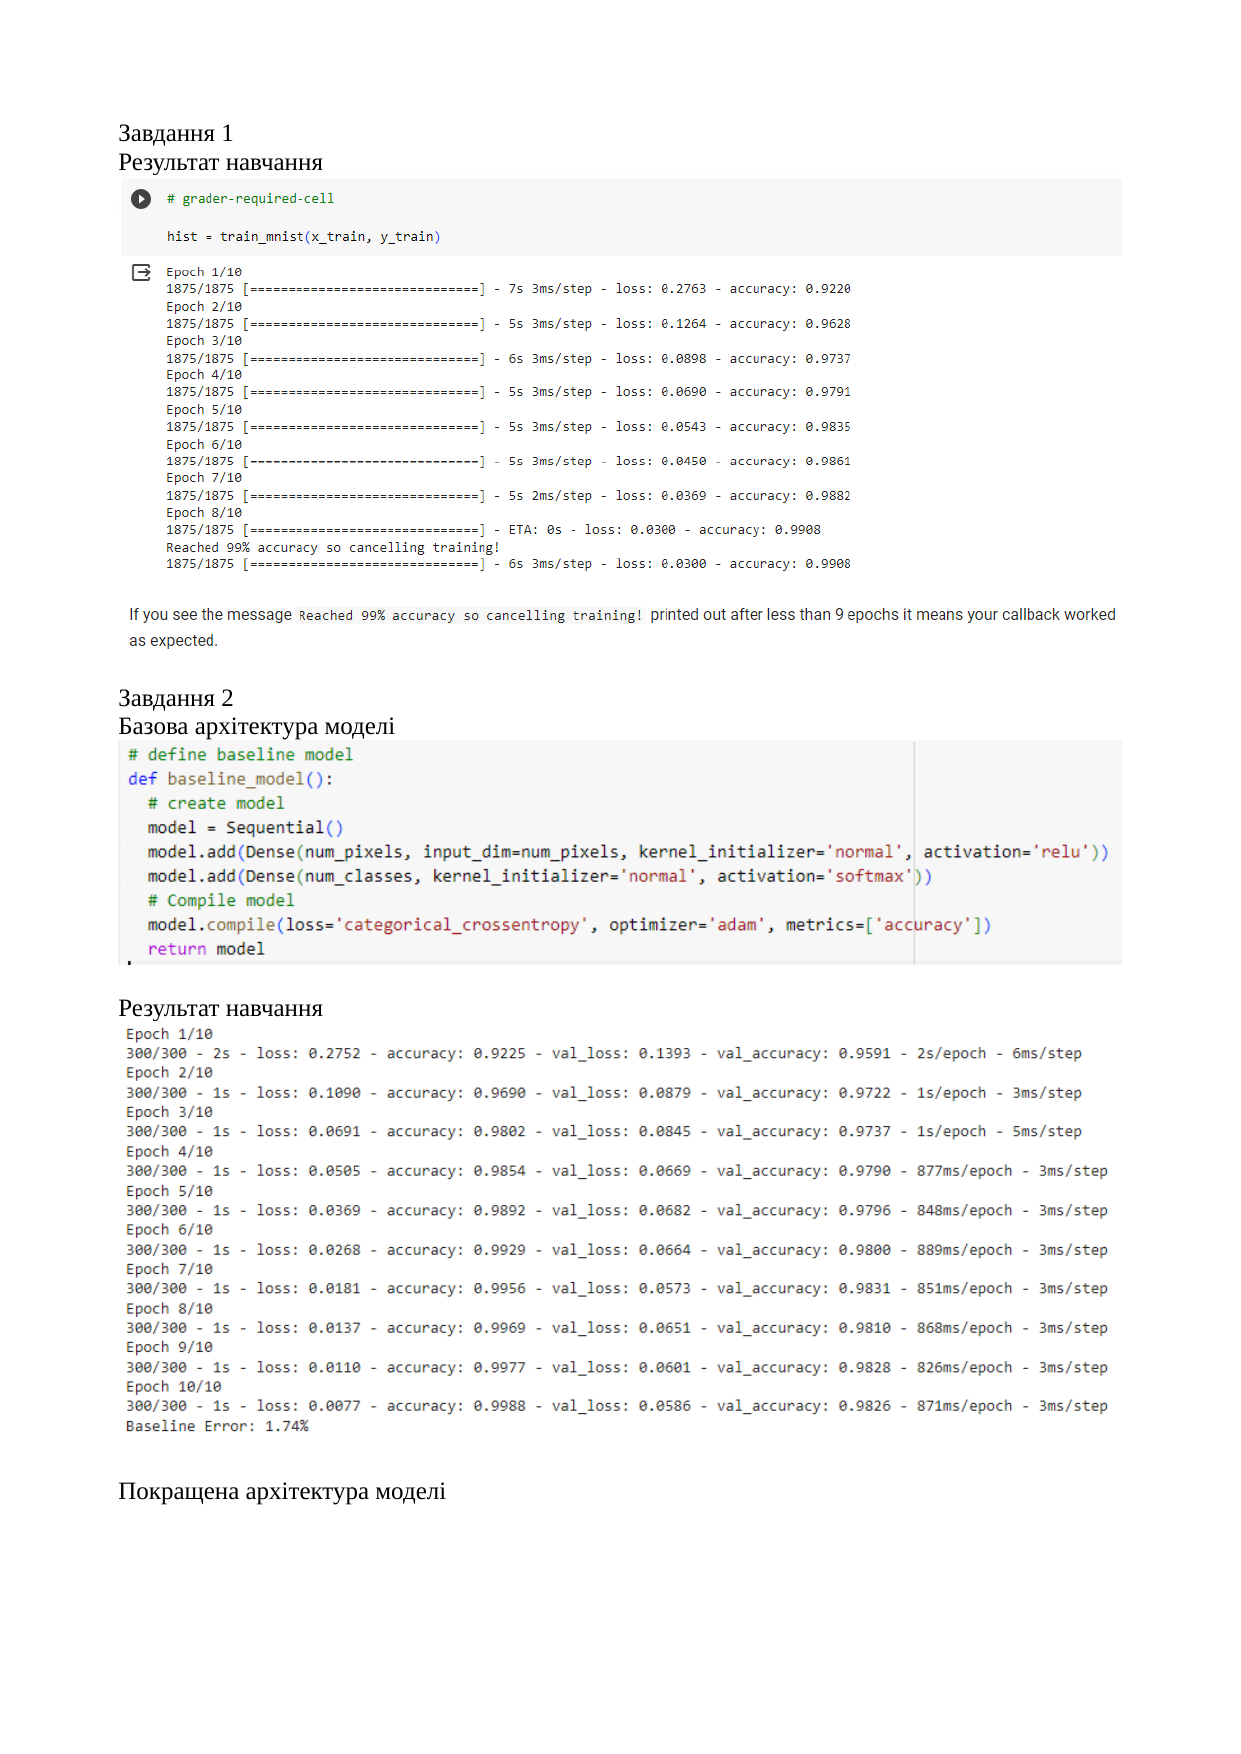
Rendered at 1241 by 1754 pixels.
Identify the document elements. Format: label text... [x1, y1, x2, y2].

text Результат навчання [118, 965, 1122, 1021]
picture [118, 740, 1123, 965]
text Завдання 2 [118, 683, 1122, 711]
picture [118, 175, 1123, 654]
picture [118, 1021, 1123, 1447]
text Покращена архітектура моделі [118, 1476, 1122, 1504]
text Завдання 1 Результат навчання [118, 118, 1122, 175]
text Базова архітектура моделі [118, 711, 1122, 740]
